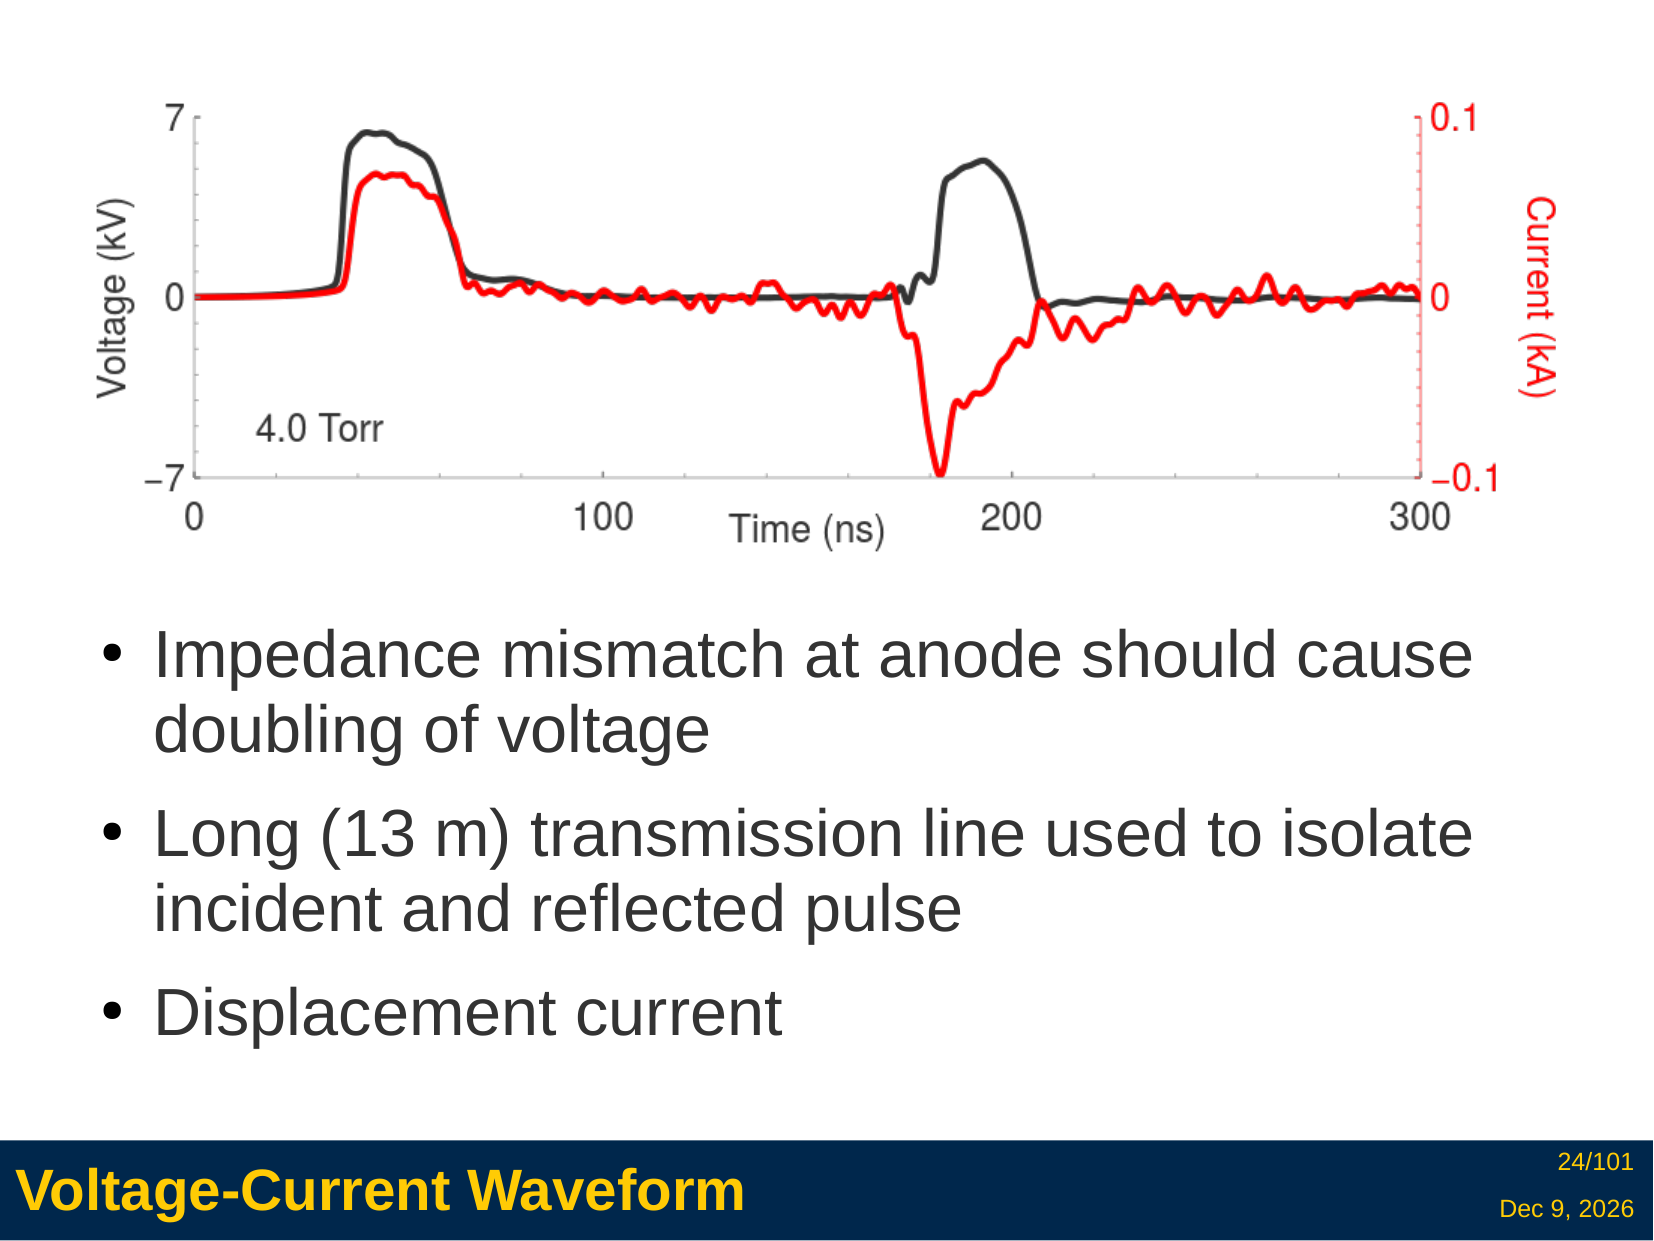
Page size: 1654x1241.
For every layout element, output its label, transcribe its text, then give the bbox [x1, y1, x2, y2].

list Impedance mismatch at anode should cause doubling of voltage Long (13 m) transmission line used to isolate incident and reflected pulse Displacement current [82, 577, 1571, 1090]
title Voltage-Current Waveform [14, 1140, 1380, 1241]
picture [82, 80, 1571, 553]
